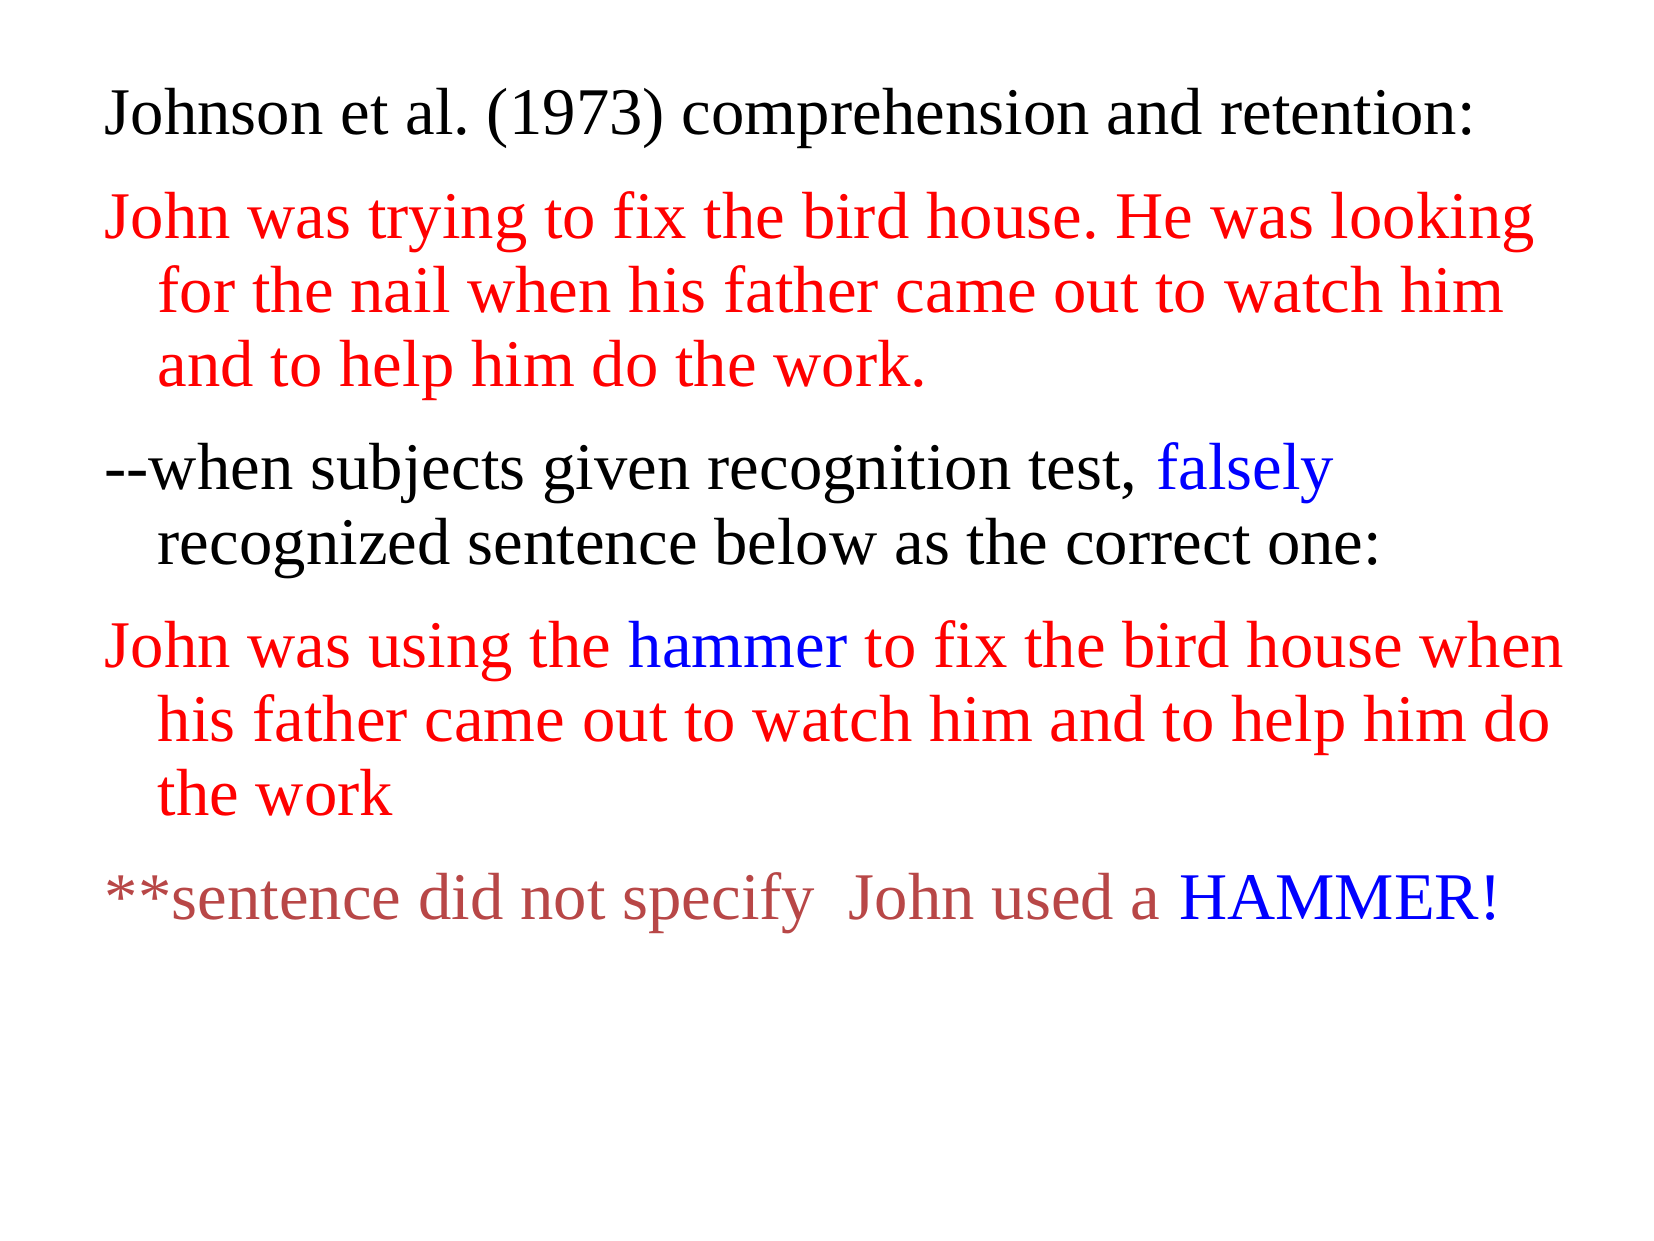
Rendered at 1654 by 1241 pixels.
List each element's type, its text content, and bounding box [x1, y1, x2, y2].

list Johnson et al. (1973) comprehension and retention: John was trying to fix the bird house. He was looking for the nail when his father came out to watch him and to help him do the work. --when subjects given recognition test, falsely recognized sentence below as the correct one: John was using the hammer to fix the bird house when his father came out to watch him and to help him do the work **sentence did not specify John used a HAMMER! [86, 75, 1575, 1163]
